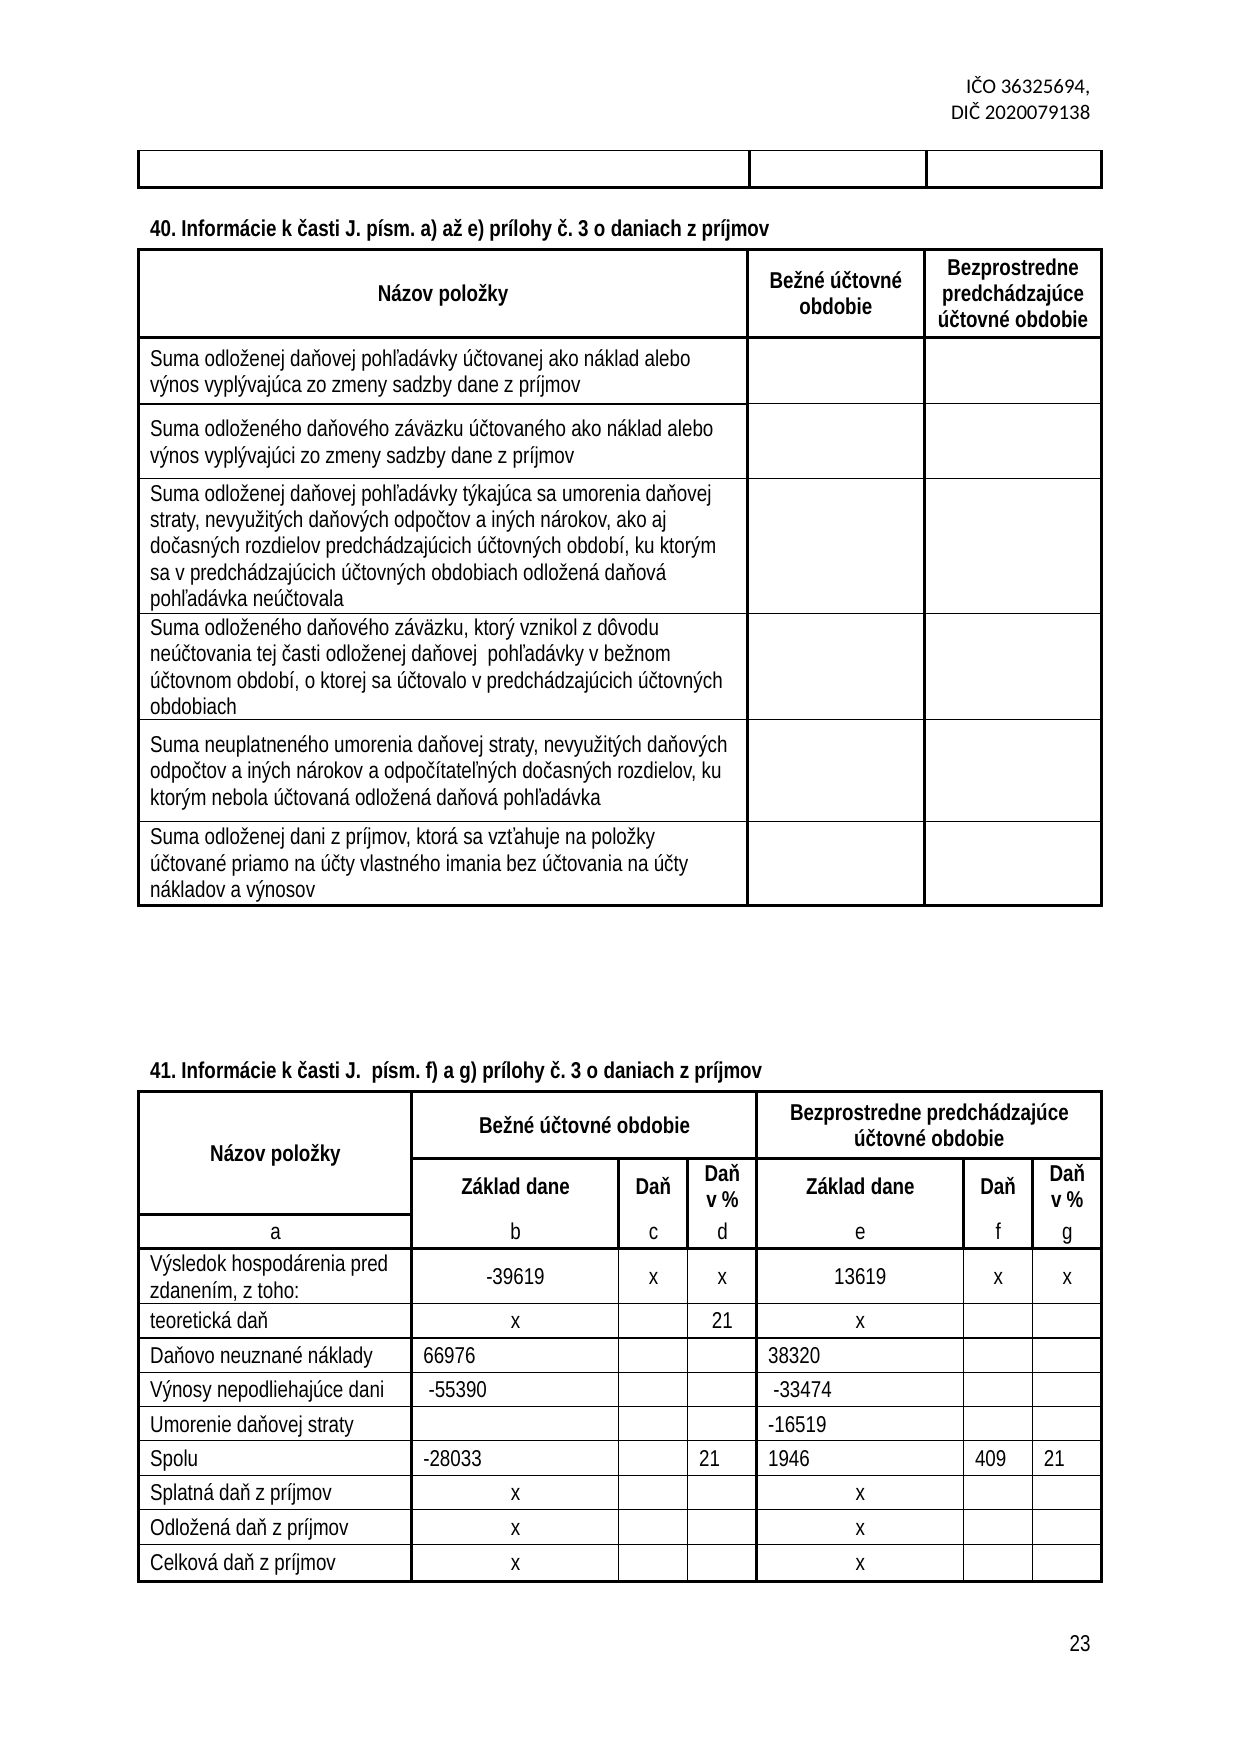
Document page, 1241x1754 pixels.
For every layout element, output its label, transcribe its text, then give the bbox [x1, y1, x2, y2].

table_cell [619, 1304, 687, 1337]
table_cell x [758, 1545, 963, 1579]
table_cell [749, 720, 923, 821]
table_cell [1033, 1476, 1100, 1509]
table_cell Spolu [140, 1441, 410, 1475]
table_header Názov položky [140, 1093, 410, 1213]
table_cell 38320 [758, 1339, 963, 1372]
table_cell -16519 [758, 1407, 963, 1440]
table_cell x [688, 1250, 755, 1303]
table_cell Suma odloženej dani z príjmov, ktorá sa vzťahuje na položky účtované priamo na účty vlastného imania bez účtovania na účty nákladov a výnosov [140, 822, 746, 904]
table_header Bezprostredne predchádzajúce účtovné obdobie [758, 1093, 1100, 1157]
table_cell Odložená daň z príjmov [140, 1510, 410, 1543]
table_cell [619, 1441, 687, 1475]
table_cell [688, 1373, 755, 1406]
table_cell [413, 1407, 618, 1440]
table_header Názov položky [140, 251, 746, 336]
table_cell x [1033, 1250, 1100, 1303]
table_cell [749, 614, 923, 719]
table_cell Suma neuplatneného umorenia daňovej straty, nevyužitých daňových odpočtov a iných nárokov a odpočítateľných dočasných rozdielov, ku ktorým nebola účtovaná odložená daňová pohľadávka [140, 720, 746, 821]
table_cell [1033, 1510, 1100, 1543]
table_cell Celková daň z príjmov [140, 1545, 410, 1579]
table_cell [926, 404, 1100, 478]
table_cell [619, 1339, 687, 1372]
table_cell -39619 [413, 1250, 618, 1303]
table_cell [964, 1339, 1032, 1372]
table_cell x [413, 1476, 618, 1509]
table_cell 21 [688, 1441, 755, 1475]
table_cell [140, 151, 748, 186]
table_cell Umorenie daňovej straty [140, 1407, 410, 1440]
table_cell [619, 1545, 687, 1579]
table_cell Daňovo neuznané náklady [140, 1339, 410, 1372]
table_cell Suma odloženej daňovej pohľadávky účtovanej ako náklad alebo výnos vyplývajúca zo zmeny sadzby dane z príjmov [140, 339, 746, 403]
table_cell a [140, 1216, 410, 1247]
table_cell -55390 [413, 1373, 618, 1406]
table_cell x [758, 1510, 963, 1543]
table_cell [1033, 1545, 1100, 1579]
table_cell [964, 1304, 1032, 1337]
table_cell d [689, 1213, 755, 1247]
table_cell Daň [620, 1160, 686, 1213]
table_cell Daň v % [1034, 1160, 1100, 1213]
table_header Bezprostredne predchádzajúce účtovné obdobie [926, 251, 1100, 336]
table_cell 21 [1033, 1441, 1100, 1475]
table_cell Suma odloženého daňového záväzku účtovaného ako náklad alebo výnos vyplývajúci zo zmeny sadzby dane z príjmov [140, 405, 746, 478]
table_cell [926, 720, 1100, 821]
table_cell [1033, 1373, 1100, 1406]
table_cell [619, 1476, 687, 1509]
table_cell 66976 [413, 1339, 618, 1372]
table_cell [619, 1407, 687, 1440]
table_cell [688, 1476, 755, 1509]
table_cell [749, 339, 923, 403]
table_cell [749, 479, 923, 612]
table_cell Výnosy nepodliehajúce dani [140, 1373, 410, 1406]
table_cell 13619 [758, 1250, 963, 1303]
table_cell Splatná daň z príjmov [140, 1476, 410, 1509]
table_cell [1033, 1304, 1100, 1337]
title 41. Informácie k časti J. písm. f) a g) prílohy č. 3 o daniach z príjmov [150, 1057, 1090, 1084]
table_cell [964, 1476, 1032, 1509]
table_cell [749, 822, 923, 904]
table_cell teoretická daň [140, 1304, 410, 1337]
table_cell Základ dane [413, 1160, 617, 1213]
table_cell [1033, 1339, 1100, 1372]
table_cell e [758, 1213, 962, 1247]
table_cell [926, 339, 1100, 403]
table_cell [928, 151, 1100, 186]
table_cell [1033, 1407, 1100, 1440]
table_cell Základ dane [758, 1160, 962, 1213]
table_cell [926, 822, 1100, 904]
table_cell [688, 1407, 755, 1440]
table_header Bežné účtovné obdobie [413, 1093, 755, 1157]
table_cell [619, 1510, 687, 1543]
table_cell [926, 614, 1100, 719]
table_cell [751, 151, 925, 186]
table_cell [964, 1373, 1032, 1406]
table_cell [619, 1373, 687, 1406]
table_cell [688, 1545, 755, 1579]
title 40. Informácie k časti J. písm. a) až e) prílohy č. 3 o daniach z príjmov [150, 215, 1090, 242]
table_cell x [413, 1304, 618, 1337]
table_cell [964, 1407, 1032, 1440]
table_cell x [758, 1476, 963, 1509]
table_cell Daň v % [689, 1160, 755, 1213]
table_cell Daň [965, 1160, 1031, 1213]
table_cell [688, 1510, 755, 1543]
table_cell [926, 479, 1100, 612]
table_cell Suma odloženého daňového záväzku, ktorý vznikol z dôvodu neúčtovania tej časti odloženej daňovej pohľadávky v bežnom účtovnom období, o ktorej sa účtovalo v predchádzajúcich účtovných obdobiach [140, 614, 746, 719]
table_cell Výsledok hospodárenia pred zdanením, z toho: [140, 1250, 410, 1303]
table_cell f [965, 1213, 1031, 1247]
table_cell b [413, 1213, 617, 1247]
table_cell 1946 [758, 1441, 963, 1475]
table_header Bežné účtovné obdobie [749, 251, 923, 336]
table_cell x [964, 1250, 1032, 1303]
table_cell [688, 1339, 755, 1372]
table_cell x [758, 1304, 963, 1337]
table_cell -28033 [413, 1441, 618, 1475]
table_cell x [619, 1250, 687, 1303]
table_cell x [413, 1510, 618, 1543]
table_cell [749, 404, 923, 478]
table_cell 409 [964, 1441, 1032, 1475]
table_cell [964, 1510, 1032, 1543]
table_cell g [1034, 1213, 1100, 1247]
table_cell [964, 1545, 1032, 1579]
table_cell Suma odloženej daňovej pohľadávky týkajúca sa umorenia daňovej straty, nevyužitých daňových odpočtov a iných nárokov, ako aj dočasných rozdielov predchádzajúcich účtovných období, ku ktorým sa v predchádzajúcich účtovných obdobiach odložená daňová pohľadávka neúčtovala [140, 479, 746, 612]
table_cell -33474 [758, 1373, 963, 1406]
table_cell x [413, 1545, 618, 1579]
table_cell c [620, 1213, 686, 1247]
table_cell 21 [688, 1304, 755, 1337]
